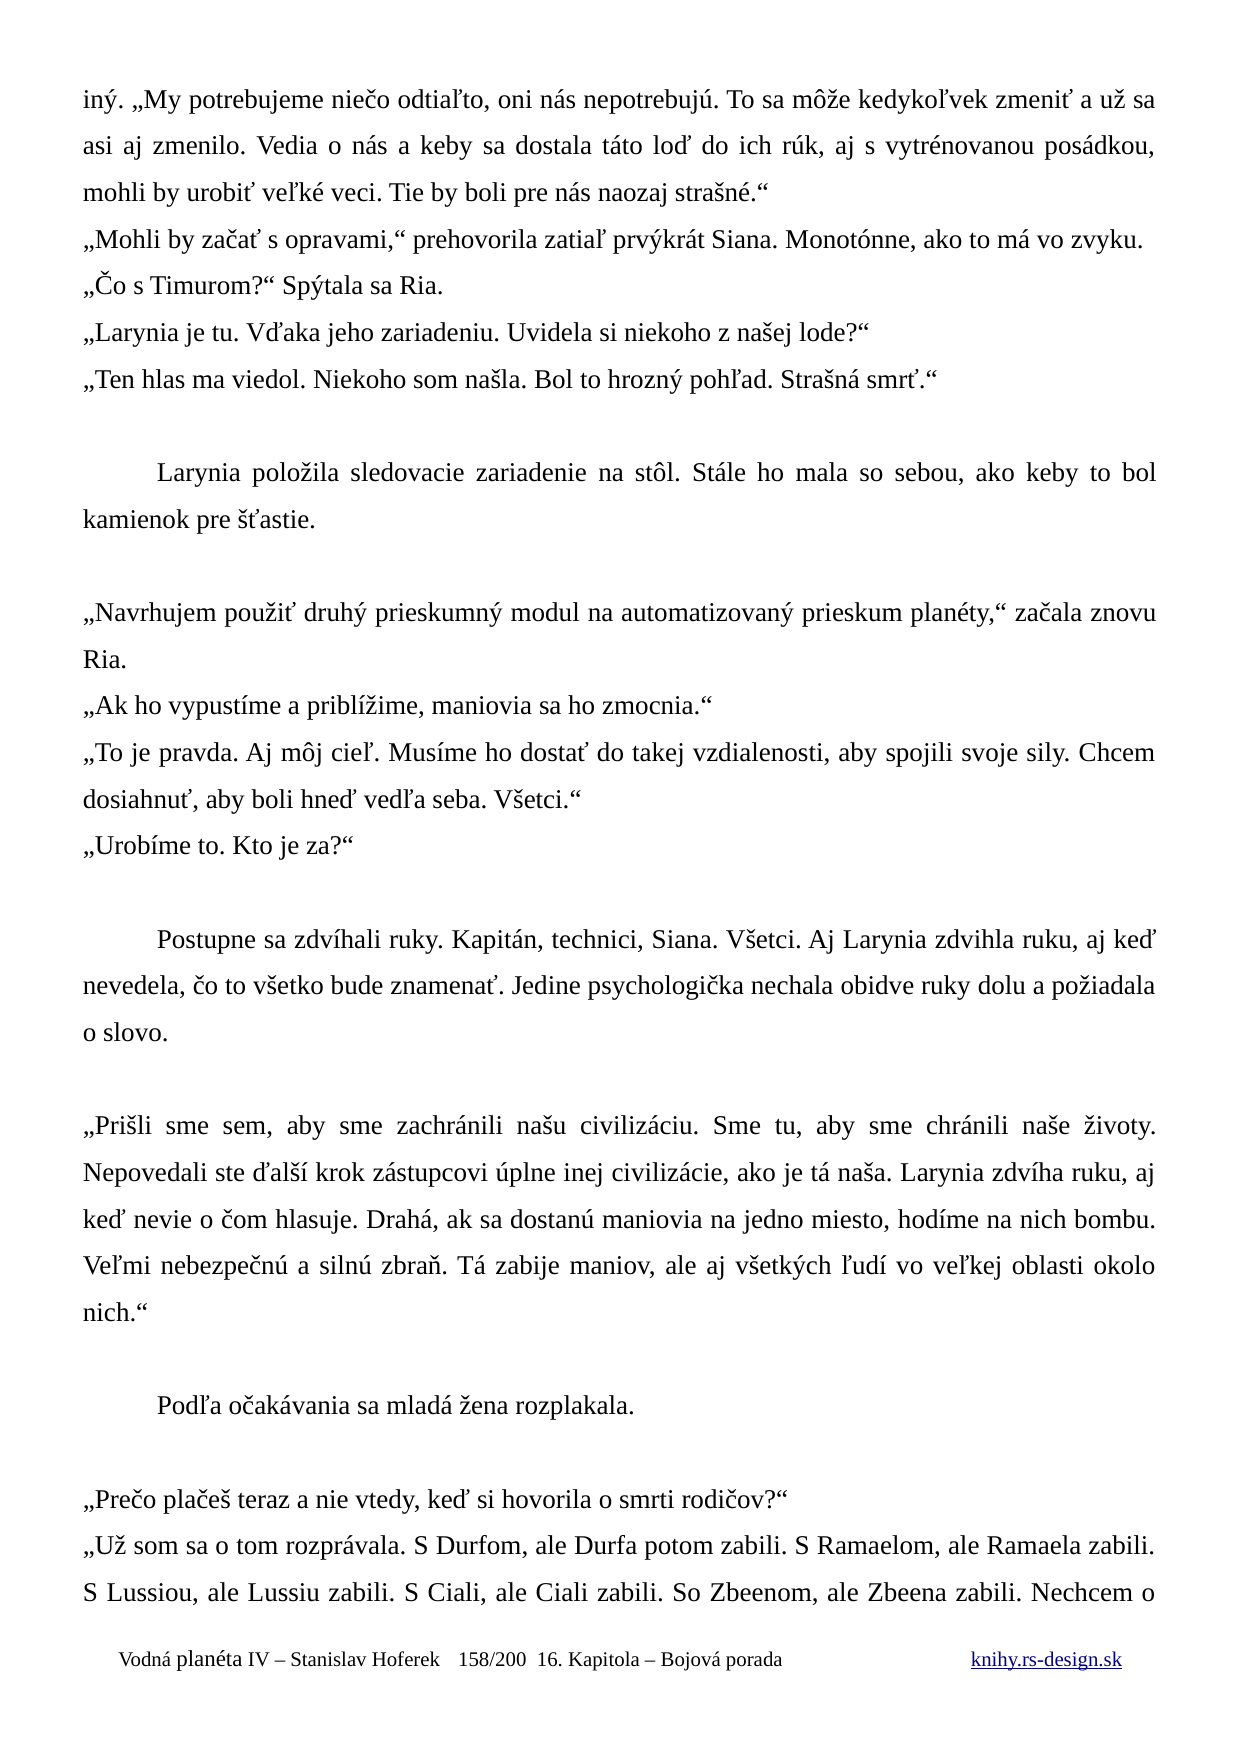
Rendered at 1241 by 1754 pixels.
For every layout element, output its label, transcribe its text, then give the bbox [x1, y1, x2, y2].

text „Ak ho vypustíme a priblížime, maniovia sa ho zmocnia.“ [83, 689, 1157, 721]
text „Prišli sme sem, aby sme zachránili našu civilizáciu. Sme tu, aby sme chránili naše životy. Nepovedali ste ďalší krok zástupcovi úplne inej civilizácie, ako je tá naša. Larynia zdvíha ruku, aj keď nevie o čom hlasuje. Drahá, ak sa dostanú maniovia na jedno miesto, hodíme na nich bombu. Veľmi nebezpečnú a silnú zbraň. Tá zabije maniov, ale aj všetkých ľudí vo veľkej oblasti okolo nich.“ [83, 1109, 1157, 1327]
text Postupne sa zdvíhali ruky. Kapitán, technici, Siana. Všetci. Aj Larynia zdvihla ruku, aj keď nevedela, čo to všetko bude znamenať. Jedine psychologička nechala obidve ruky dolu a požiadala o slovo. [83, 923, 1157, 1047]
text „Urobíme to. Kto je za?“ [83, 829, 1157, 861]
text „Navrhujem použiť druhý prieskumný modul na automatizovaný prieskum planéty,“ začala znovu Ria. [83, 596, 1157, 674]
text „Larynia je tu. Vďaka jeho zariadeniu. Uvidela si niekoho z našej lode?“ [83, 316, 1157, 347]
text „Už som sa o tom rozprávala. S Durfom, ale Durfa potom zabili. S Ramaelom, ale Ramaela zabili. S Lussiou, ale Lussiu zabili. S Ciali, ale Ciali zabili. So Zbeenom, ale Zbeena zabili. Nechcem o [83, 1529, 1157, 1607]
text „To je pravda. Aj môj cieľ. Musíme ho dostať do takej vzdialenosti, aby spojili svoje sily. Chcem dosiahnuť, aby boli hneď vedľa seba. Všetci.“ [83, 736, 1157, 814]
text „Ten hlas ma viedol. Niekoho som našla. Bol to hrozný pohľad. Strašná smrť.“ [83, 363, 1157, 394]
text „Mohli by začať s opravami,“ prehovorila zatiaľ prvýkrát Siana. Monotónne, ako to má vo zvyku. [83, 223, 1157, 254]
text Larynia položila sledovacie zariadenie na stôl. Stále ho mala so sebou, ako keby to bol kamienok pre šťastie. [83, 456, 1157, 534]
text Podľa očakávania sa mladá žena rozplakala. [83, 1389, 1157, 1421]
text „Prečo plačeš teraz a nie vtedy, keď si hovorila o smrti rodičov?“ [83, 1483, 1157, 1514]
text iný. „My potrebujeme niečo odtiaľto, oni nás nepotrebujú. To sa môže kedykoľvek zmeniť a už sa asi aj zmenilo. Vedia o nás a keby sa dostala táto loď do ich rúk, aj s vytrénovanou posádkou, mohli by urobiť veľké veci. Tie by boli pre nás naozaj strašné.“ [83, 83, 1157, 207]
text „Čo s Timurom?“ Spýtala sa Ria. [83, 269, 1157, 301]
